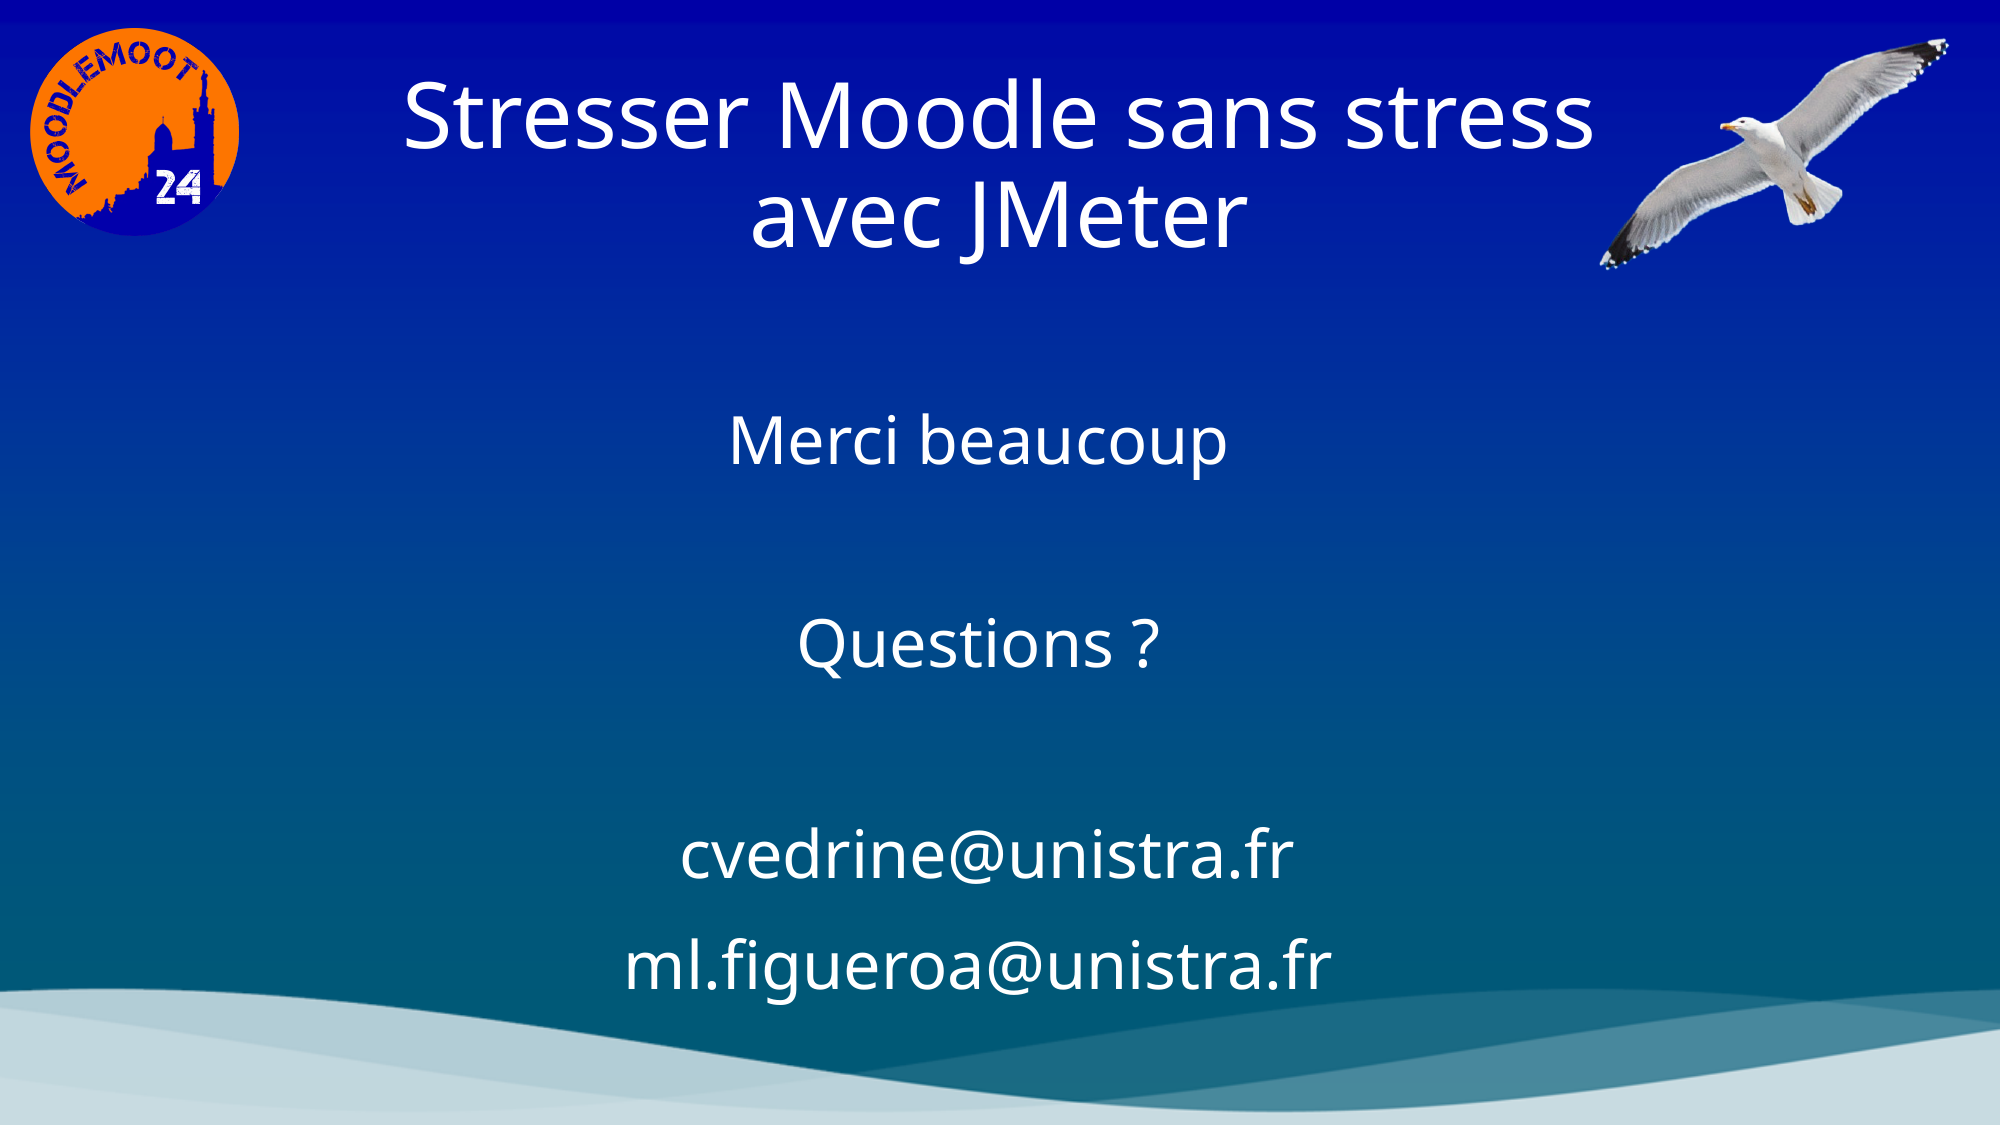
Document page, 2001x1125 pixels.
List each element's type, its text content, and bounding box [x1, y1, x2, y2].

title Stresser Moodle sans stress avec JMeter [311, 59, 1689, 277]
picture [0, 989, 2000, 1125]
picture [0, 0, 2000, 810]
list Merci beaucoup Questions ? cvedrine@unistra.fr ml.figueroa@unistra.fr [445, 399, 1530, 1022]
